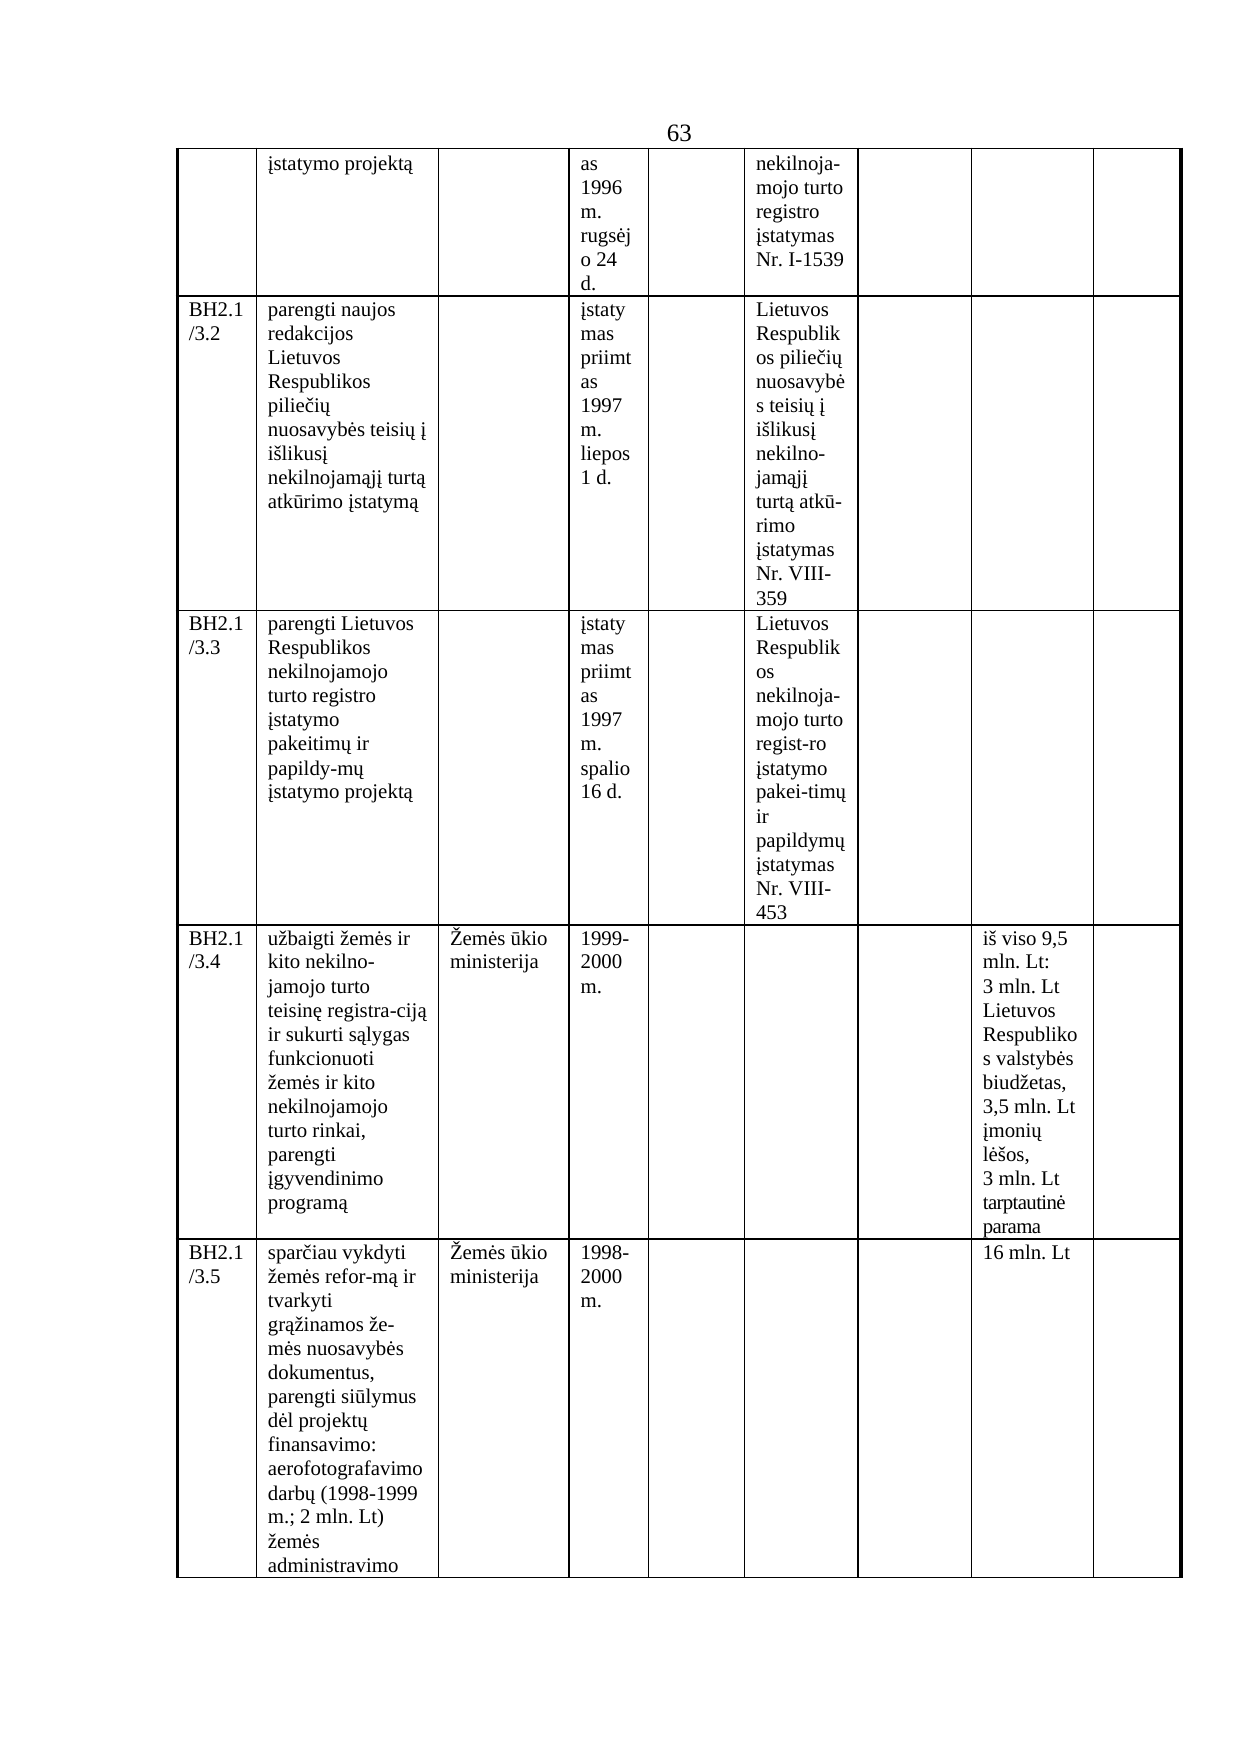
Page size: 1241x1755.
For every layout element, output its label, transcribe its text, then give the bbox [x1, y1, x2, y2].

table_cell [972, 297, 1093, 609]
table_cell nekilnoja-mojo turto registro įstatymas Nr. I-1539 [745, 149, 857, 295]
table_cell [649, 1240, 744, 1577]
table_cell įstatymas priimtas 1997 m. liepos 1 d. [570, 297, 648, 609]
table_cell įstatymo projektą [257, 149, 438, 295]
table_cell užbaigti žemės ir kito nekilno-jamojo turto teisinę registra-ciją ir sukurti sąlygas funkcionuoti žemės ir kito nekilnojamojo turto rinkai, parengti įgyvendinimo programą [257, 926, 438, 1238]
table_cell [1094, 1240, 1179, 1577]
table_cell Žemės ūkio ministerija [439, 926, 568, 1238]
table_cell [439, 297, 568, 609]
table_cell [859, 297, 971, 609]
table_cell 1999-2000 m. [570, 926, 648, 1238]
table_cell [649, 297, 744, 609]
table_cell [649, 926, 744, 1238]
table_cell Lietuvos Respublikos nekilnoja-mojo turto regist-ro įstatymo pakei-timų ir papildymų įstatymas Nr. VIII-453 [745, 611, 857, 924]
table_cell BH2.1/3.3 [179, 611, 256, 924]
table_cell 16 mln. Lt [972, 1240, 1093, 1577]
table_cell Lietuvos Respublikos piliečių nuosavybės teisių į išlikusį nekilno-jamąjį turtą atkū-rimo įstatymas Nr. VIII-359 [745, 297, 857, 609]
table_cell Žemės ūkio ministerija [439, 1240, 568, 1577]
table_cell BH2.1/3.5 [179, 1240, 256, 1577]
table_cell [1094, 611, 1179, 924]
table_cell [859, 149, 971, 295]
table_cell [179, 149, 256, 295]
table_cell BH2.1/3.2 [179, 297, 256, 609]
table_cell BH2.1/3.4 [179, 926, 256, 1238]
table_cell [439, 611, 568, 924]
table_cell parengti Lietuvos Respublikos nekilnojamojo turto registro įstatymo pakeitimų ir papildy-mų įstatymo projektą [257, 611, 438, 924]
table_cell iš viso 9,5 mln. Lt: 3 mln. Lt Lietuvos Respublikos valstybės biudžetas, 3,5 mln. Lt įmonių lėšos, 3 mln. Lt tarptautinė parama [972, 926, 1093, 1238]
table_cell [649, 149, 744, 295]
table_cell [745, 926, 857, 1238]
table_cell [1094, 926, 1179, 1238]
table_cell [745, 1240, 857, 1577]
table_cell įstatymas priimtas 1997 m. spalio 16 d. [570, 611, 648, 924]
table_cell [859, 926, 971, 1238]
table_cell [859, 611, 971, 924]
table_cell [859, 1240, 971, 1577]
table_cell parengti naujos redakcijos Lietuvos Respublikos piliečių nuosavybės teisių į išlikusį nekilnojamąjį turtą atkūrimo įstatymą [257, 297, 438, 609]
table_cell [972, 611, 1093, 924]
table_cell [1094, 297, 1179, 609]
table_cell as 1996 m. rugsėjo 24 d. [570, 149, 648, 295]
table_cell sparčiau vykdyti žemės refor-mą ir tvarkyti grąžinamos že-mės nuosavybės dokumentus, parengti siūlymus dėl projektų finansavimo: aerofotografavimo darbų (1998-1999 m.; 2 mln. Lt) žemės administravimo [257, 1240, 438, 1577]
table_cell [972, 149, 1093, 295]
table_cell [1094, 149, 1179, 295]
table_cell [649, 611, 744, 924]
table_cell [439, 149, 568, 295]
table_cell 1998-2000 m. [570, 1240, 648, 1577]
